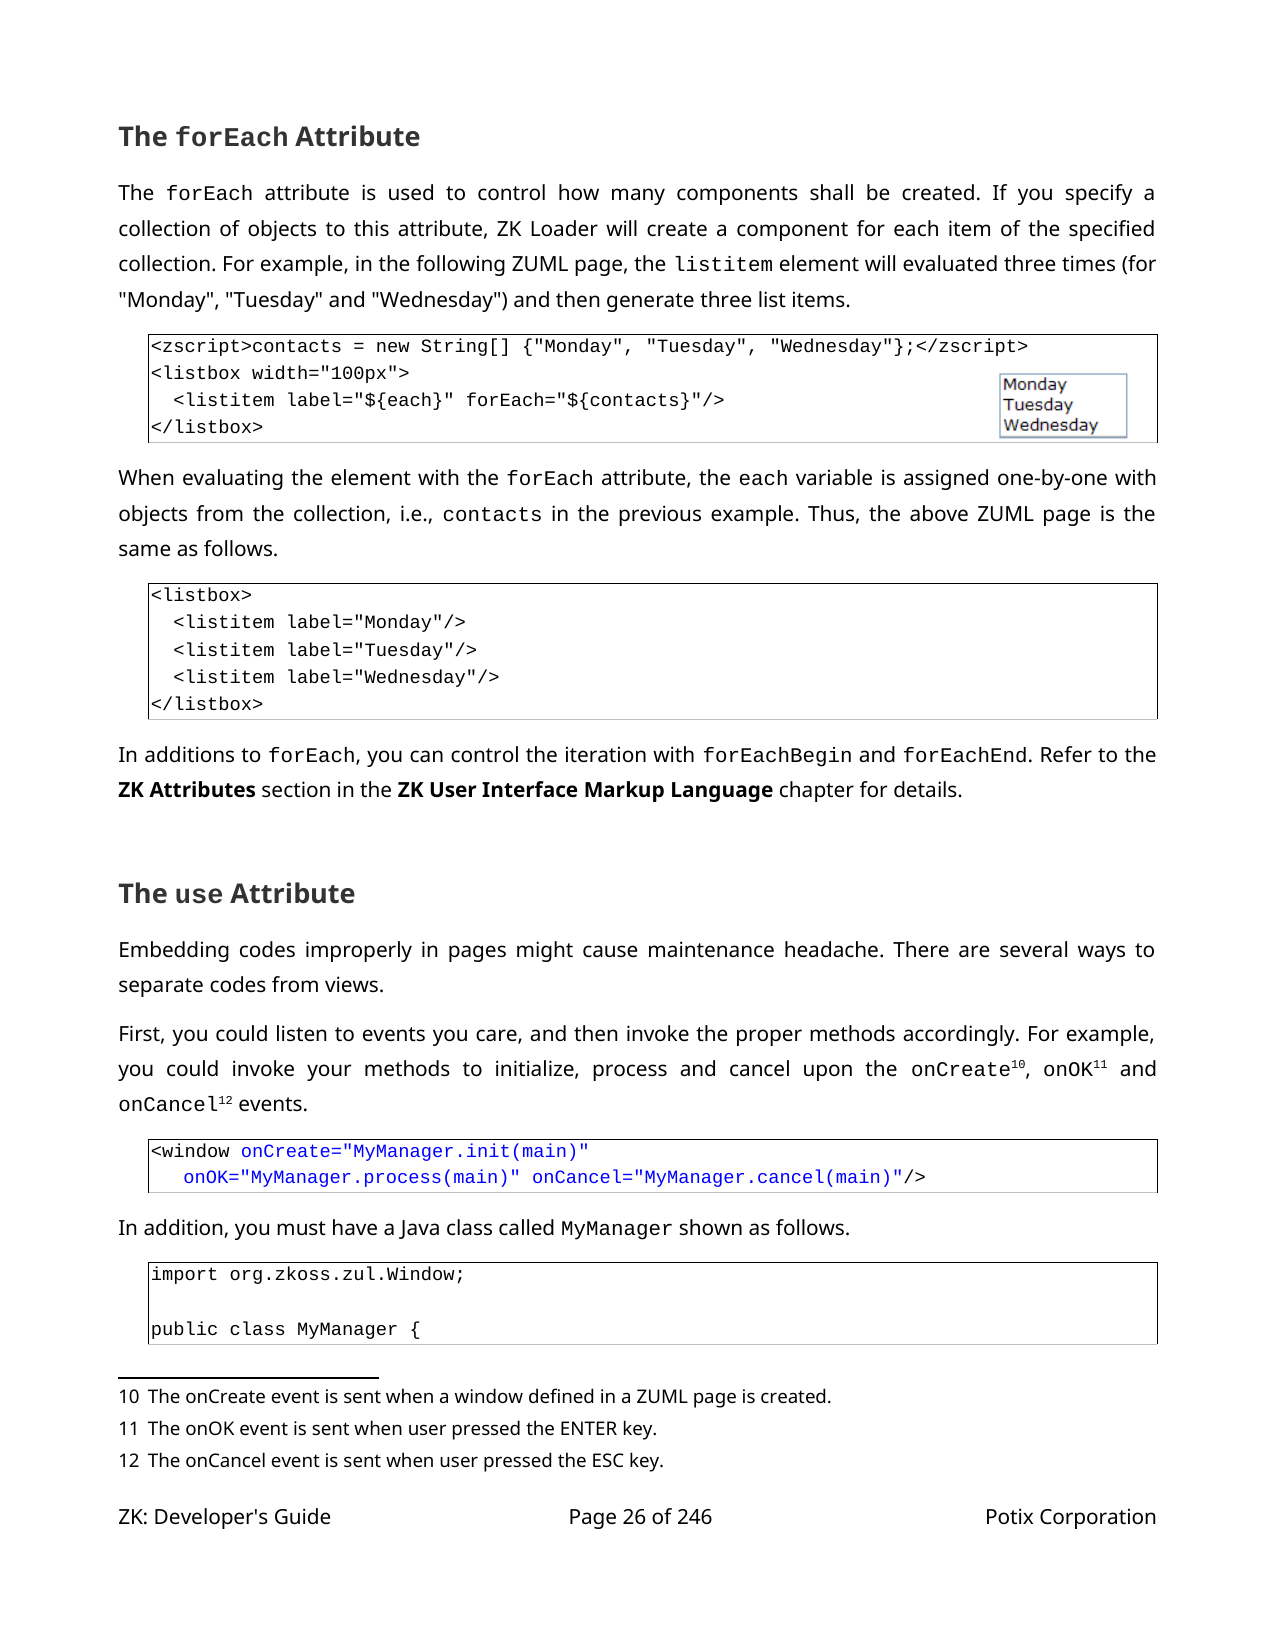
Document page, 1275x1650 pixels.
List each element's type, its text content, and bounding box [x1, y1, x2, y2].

text When evaluating the element with the forEach attribute, the each variable is assigned one-by-one with objects from the collection, i.e., contacts in the previous example. Thus, the above ZUML page is the same as follows. [118, 463, 1157, 562]
picture [997, 372, 1130, 441]
text import org.zkoss.zul.Window; [149, 1263, 1157, 1287]
text <listitem label="${each}" forEach="${contacts}"/> [149, 388, 997, 412]
text In additions to forEach, you can control the iteration with forEachBegin and forEachEnd. Refer to the ZK Attributes section in the ZK User Interface Markup Language chapter for details. [118, 740, 1157, 803]
subtitle The use Attribute [118, 874, 1157, 911]
text First, you could listen to events you care, and then invoke the proper methods accordingly. For example, you could invoke your methods to initialize, process and cancel upon the onCreate, onOK and onCancel events. [118, 1019, 1157, 1118]
text <listbox width="100px"> [149, 361, 1157, 385]
text </listbox> [149, 692, 1157, 719]
text <listitem label="Tuesday"/> [149, 637, 1157, 662]
text <listbox> [149, 584, 1157, 607]
text </listbox> [149, 415, 1157, 442]
text Embedding codes improperly in pages might cause maintenance headache. There are several ways to separate codes from views. [118, 935, 1157, 998]
subtitle The forEach Attribute [118, 118, 1157, 155]
text The forEach attribute is used to control how many components shall be created. If you specify a collection of objects to this attribute, ZK Loader will create a component for each item of the specified collection. For example, in the following ZUML page, the listitem element will evaluated three times (for "Monday", "Tuesday" and "Wednesday") and then generate three list items. [118, 178, 1157, 313]
text In addition, you must have a Java class called MyManager shown as follows. [118, 1213, 1157, 1242]
text <zscript>contacts = new String[] {"Monday", "Tuesday", "Wednesday"};</zscript> [149, 335, 1157, 358]
text <listitem label="Monday"/> [149, 610, 1157, 634]
text The onCreate event is sent when a window defined in a ZUML page is created. [118, 1384, 1157, 1409]
text <window onCreate="MyManager.init(main)" onOK="MyManager.process(main)" onCancel="MyManager.cancel(main)"/> [149, 1140, 1157, 1192]
text The onCancel event is sent when user pressed the ESC key. [118, 1447, 1157, 1473]
text The onOK event is sent when user pressed the ENTER key. [118, 1416, 1157, 1441]
text public class MyManager { [149, 1317, 1157, 1344]
text <listitem label="Wednesday"/> [149, 664, 1157, 689]
